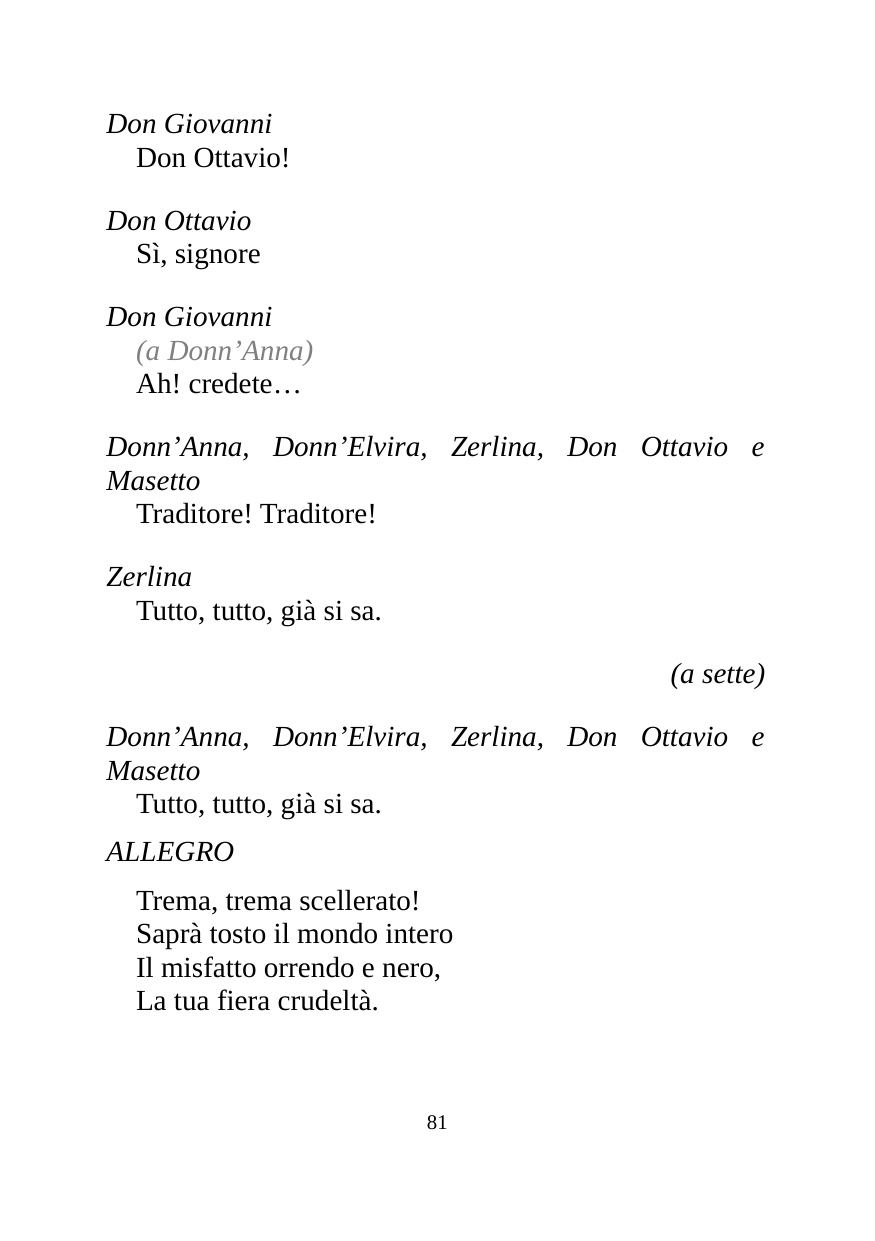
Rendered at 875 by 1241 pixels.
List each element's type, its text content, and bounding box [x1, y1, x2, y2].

text La tua fiera crudeltà. [136, 983, 768, 1017]
text Donn’Anna, Donn’Elvira, Zerlina, Don Ottavio e Masetto [106, 719, 768, 786]
text Tutto, tutto, già si sa. [136, 786, 768, 820]
text (a sette) [106, 656, 768, 690]
text Don Giovanni [106, 299, 768, 333]
text Don Ottavio [106, 203, 768, 236]
text Trema, trema scellerato! [136, 883, 768, 916]
text Sì, signore [136, 236, 768, 270]
text ALLEGRO [106, 834, 768, 868]
text Traditore! Traditore! [136, 497, 768, 530]
text Il misfatto orrendo e nero, [136, 950, 768, 983]
text (a Donn’Anna) [136, 333, 768, 366]
text Donn’Anna, Donn’Elvira, Zerlina, Don Ottavio e Masetto [106, 429, 768, 497]
text Ah! credete… [136, 366, 768, 400]
text Don Ottavio! [136, 140, 768, 173]
text Tutto, tutto, già si sa. [136, 593, 768, 627]
text Don Giovanni [106, 106, 768, 140]
text Saprà tosto il mondo intero [136, 916, 768, 950]
text Zerlina [106, 559, 768, 593]
